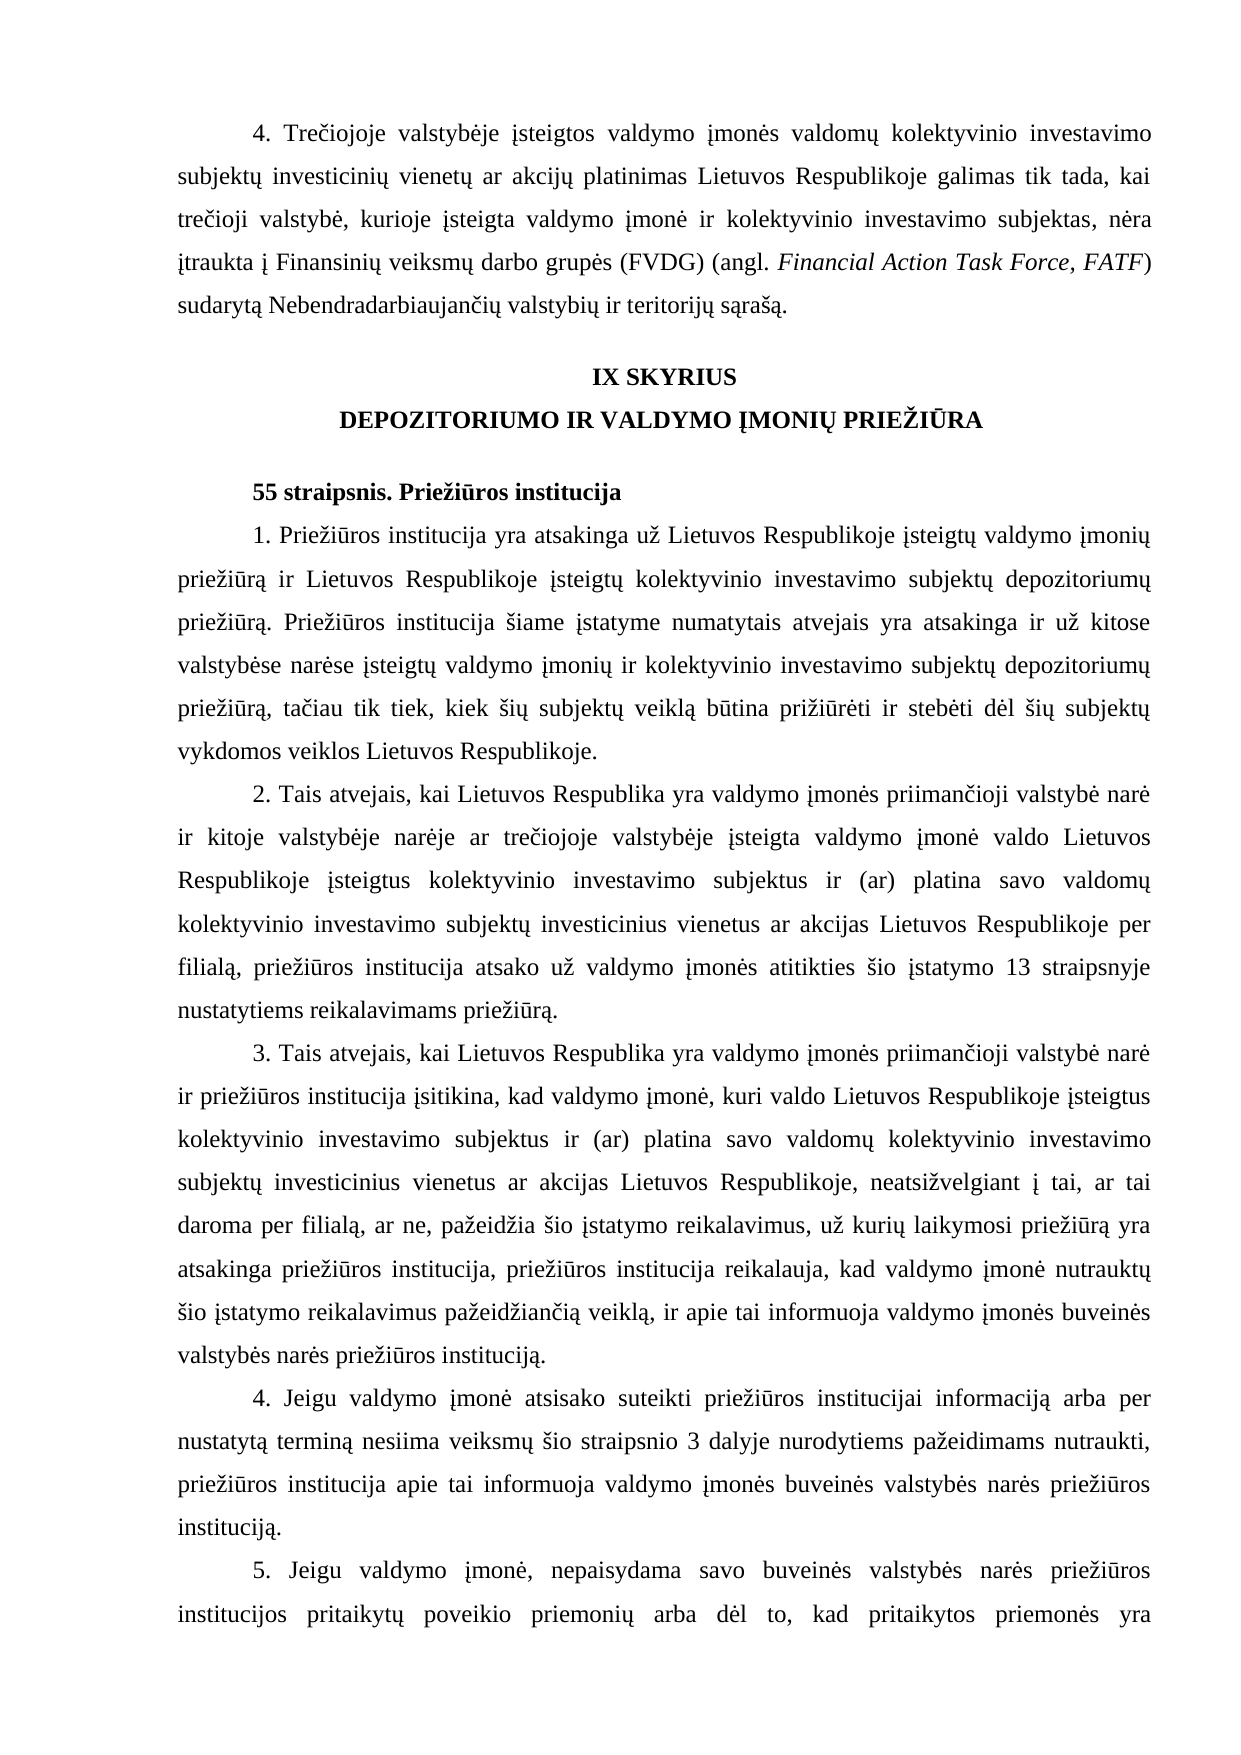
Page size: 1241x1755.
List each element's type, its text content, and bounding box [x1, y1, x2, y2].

text 55 straipsnis. Priežiūros institucija [177, 477, 1152, 506]
text DEPOZITORIUMO IR VALDYMO ĮMONIŲ PRIEŽIŪRA [177, 406, 1152, 434]
text 5. Jeigu valdymo įmonė, nepaisydama savo buveinės valstybės narės priežiūros institucijos pritaikytų poveikio priemonių arba dėl to, kad pritaikytos priemonės yra [177, 1556, 1152, 1627]
text 3. Tais atvejais, kai Lietuvos Respublika yra valdymo įmonės priimančioji valstybė narė ir priežiūros institucija įsitikina, kad valdymo įmonė, kuri valdo Lietuvos Respublikoje įsteigtus kolektyvinio investavimo subjektus ir (ar) platina savo valdomų kolektyvinio investavimo subjektų investicinius vienetus ar akcijas Lietuvos Respublikoje, neatsižvelgiant į tai, ar tai daroma per filialą, ar ne, pažeidžia šio įstatymo reikalavimus, už kurių laikymosi priežiūrą yra atsakinga priežiūros institucija, priežiūros institucija reikalauja, kad valdymo įmonė nutrauktų šio įstatymo reikalavimus pažeidžiančią veiklą, ir apie tai informuoja valdymo įmonės buveinės valstybės narės priežiūros instituciją. [177, 1038, 1152, 1369]
text 4. Jeigu valdymo įmonė atsisako suteikti priežiūros institucijai informaciją arba per nustatytą terminą nesiima veiksmų šio straipsnio 3 dalyje nurodytiems pažeidimams nutraukti, priežiūros institucija apie tai informuoja valdymo įmonės buveinės valstybės narės priežiūros instituciją. [177, 1383, 1152, 1541]
text 4. Trečiojoje valstybėje įsteigtos valdymo įmonės valdomų kolektyvinio investavimo subjektų investicinių vienetų ar akcijų platinimas Lietuvos Respublikoje galimas tik tada, kai trečioji valstybė, kurioje įsteigta valdymo įmonė ir kolektyvinio investavimo subjektas, nėra įtraukta į Finansinių veiksmų darbo grupės (FVDG) (angl. Financial Action Task Force, FATF) sudarytą Nebendradarbiaujančių valstybių ir teritorijų sąrašą. [177, 118, 1152, 319]
text IX SKYRIUS [177, 362, 1152, 391]
text 1. Priežiūros institucija yra atsakinga už Lietuvos Respublikoje įsteigtų valdymo įmonių priežiūrą ir Lietuvos Respublikoje įsteigtų kolektyvinio investavimo subjektų depozitoriumų priežiūrą. Priežiūros institucija šiame įstatyme numatytais atvejais yra atsakinga ir už kitose valstybėse narėse įsteigtų valdymo įmonių ir kolektyvinio investavimo subjektų depozitoriumų priežiūrą, tačiau tik tiek, kiek šių subjektų veiklą būtina prižiūrėti ir stebėti dėl šių subjektų vykdomos veiklos Lietuvos Respublikoje. [177, 521, 1152, 765]
text 2. Tais atvejais, kai Lietuvos Respublika yra valdymo įmonės priimančioji valstybė narė ir kitoje valstybėje narėje ar trečiojoje valstybėje įsteigta valdymo įmonė valdo Lietuvos Respublikoje įsteigtus kolektyvinio investavimo subjektus ir (ar) platina savo valdomų kolektyvinio investavimo subjektų investicinius vienetus ar akcijas Lietuvos Respublikoje per filialą, priežiūros institucija atsako už valdymo įmonės atitikties šio įstatymo 13 straipsnyje nustatytiems reikalavimams priežiūrą. [177, 779, 1152, 1024]
